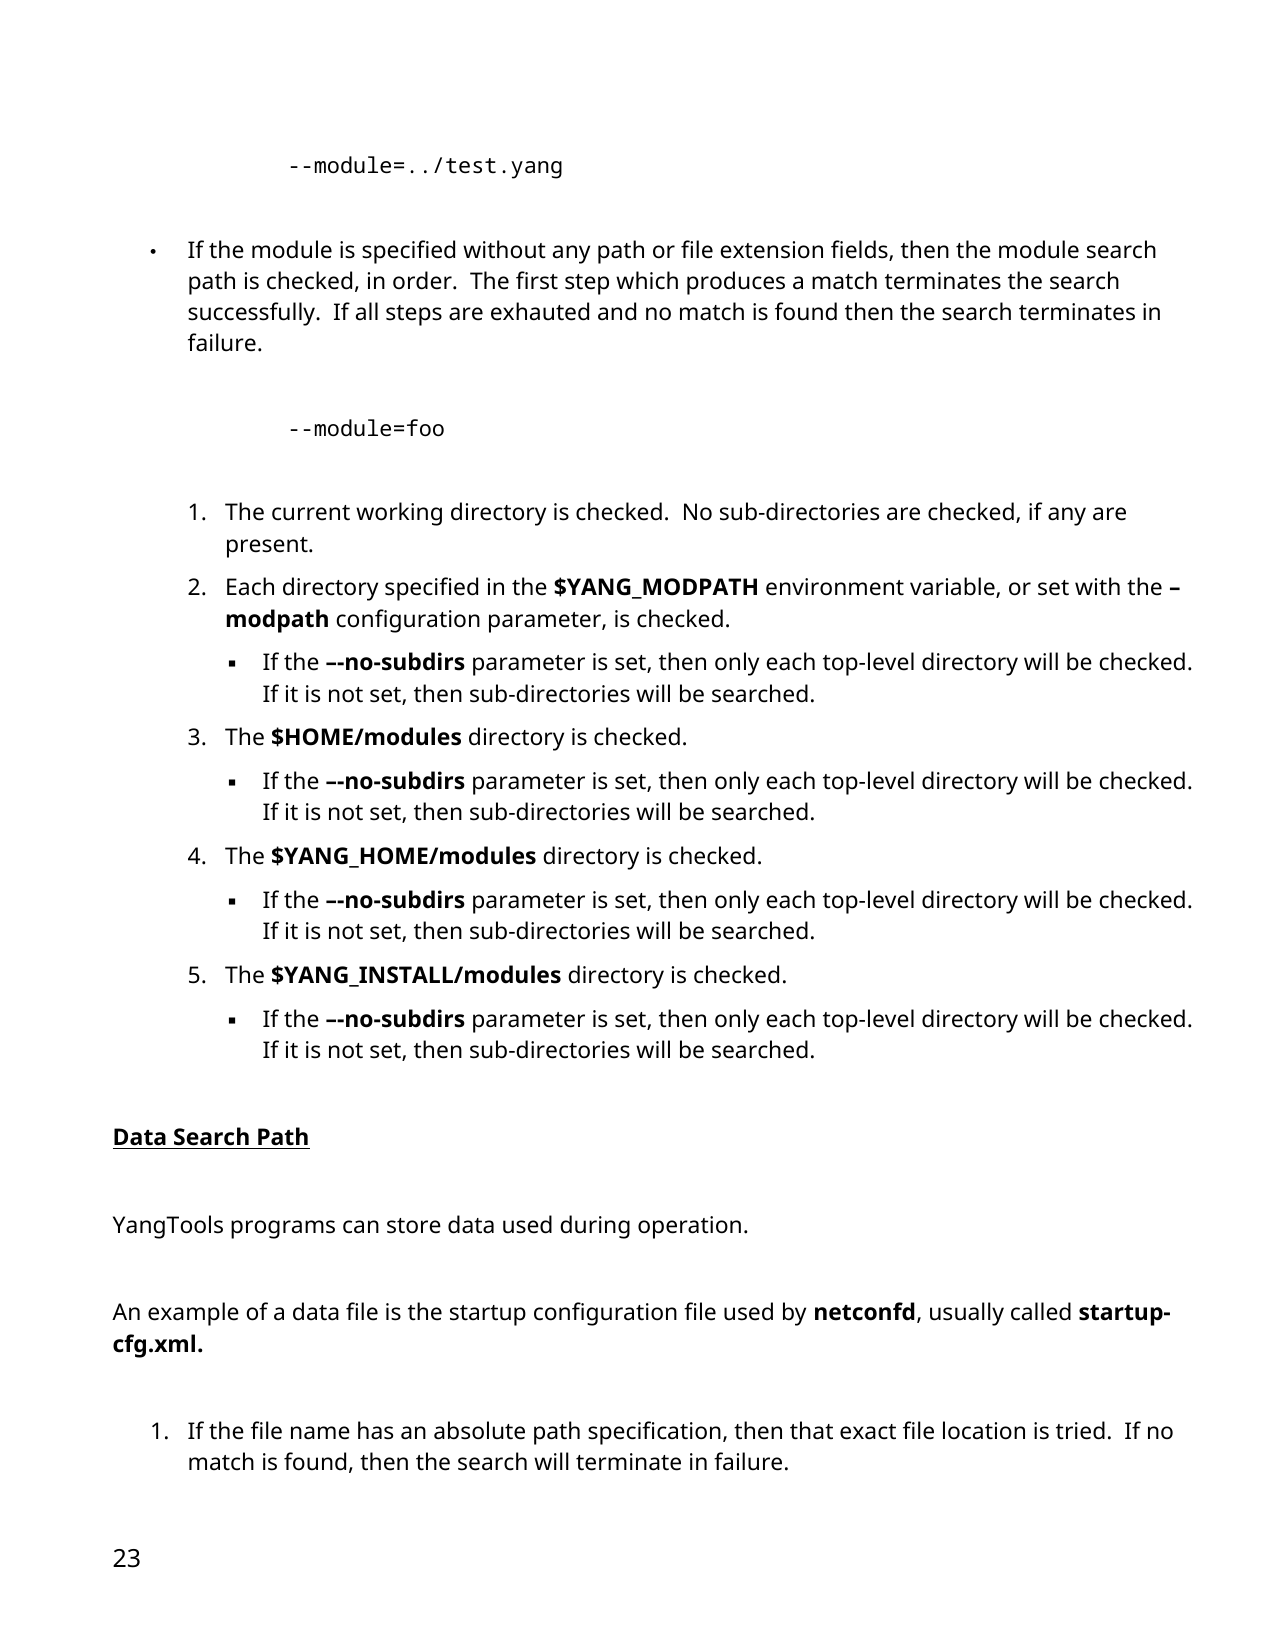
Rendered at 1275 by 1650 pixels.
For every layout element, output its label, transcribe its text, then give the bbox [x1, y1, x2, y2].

text --module=foo [139, 413, 1200, 443]
list The $YANG_INSTALL/modules directory is checked. [187, 959, 1200, 990]
text YangTools programs can store data used during operation. [112, 1209, 1200, 1240]
list If the –-no-subdirs parameter is set, then only each top-level directory will be checked. If it is not set, then sub-directories will be searched. [225, 765, 1200, 828]
list The $YANG_HOME/modules directory is checked. [187, 840, 1200, 871]
list Each directory specified in the $YANG_MODPATH environment variable, or set with the –modpath configuration parameter, is checked. [187, 571, 1200, 634]
list If the –-no-subdirs parameter is set, then only each top-level directory will be checked. If it is not set, then sub-directories will be searched. [225, 646, 1200, 709]
text --module=../test.yang [139, 150, 1200, 180]
list If the –-no-subdirs parameter is set, then only each top-level directory will be checked. If it is not set, then sub-directories will be searched. [225, 1003, 1200, 1065]
list If the –-no-subdirs parameter is set, then only each top-level directory will be checked. If it is not set, then sub-directories will be searched. [225, 884, 1200, 946]
list The $HOME/modules directory is checked. [187, 721, 1200, 753]
list The current working directory is checked. No sub-directories are checked, if any are present. [187, 496, 1200, 559]
list If the module is specified without any path or file extension fields, then the module search path is checked, in order. The first step which produces a match terminates the search successfully. If all steps are exhauted and no match is found then the search terminates in failure. [150, 233, 1200, 358]
text Data Search Path [112, 1121, 1200, 1153]
text An example of a data file is the startup configuration file used by netconfd, usually called startup-cfg.xml. [112, 1296, 1200, 1359]
list If the file name has an absolute path specification, then that exact file location is tried. If no match is found, then the search will terminate in failure. [150, 1415, 1200, 1478]
